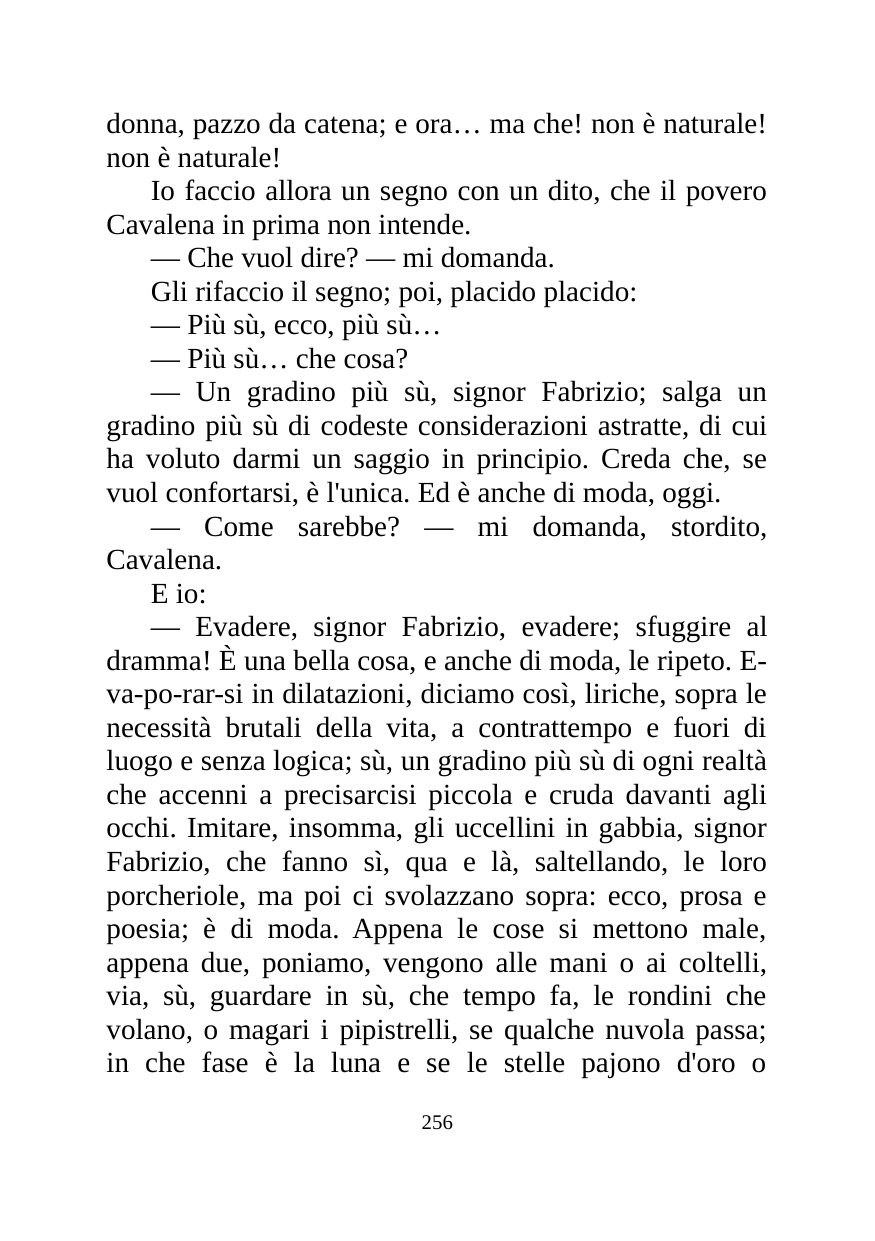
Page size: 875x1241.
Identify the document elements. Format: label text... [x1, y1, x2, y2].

text — Evadere, signor Fabrizio, evadere; sfuggire al dramma! È una bella cosa, e anche di moda, le ripeto. E-va-po-rar-si in dilatazioni, diciamo così, liriche, sopra le necessità brutali della vita, a contrattempo e fuori di luogo e senza logica; sù, un gradino più sù di ogni realtà che accenni a precisarcisi piccola e cruda davanti agli occhi. Imitare, insomma, gli uccellini in gabbia, signor Fabrizio, che fanno sì, qua e là, saltellando, le loro porcheriole, ma poi ci svolazzano sopra: ecco, prosa e poesia; è di moda. Appena le cose si mettono male, appena due, poniamo, vengono alle mani o ai coltelli, via, sù, guardare in sù, che tempo fa, le rondini che volano, o magari i pipistrelli, se qualche nuvola passa; in che fase è la luna e se le stelle pajono d'oro o [106, 609, 768, 1079]
text Gli rifaccio il segno; poi, placido placido: [106, 274, 768, 307]
text — Che vuol dire? — mi domanda. [106, 240, 768, 274]
text — Più sù… che cosa? [106, 341, 768, 374]
text — Un gradino più sù, signor Fabrizio; salga un gradino più sù di codeste considerazioni astratte, di cui ha voluto darmi un saggio in principio. Creda che, se vuol confortarsi, è l'unica. Ed è anche di moda, oggi. [106, 374, 768, 509]
text E io: [106, 576, 768, 609]
text Io faccio allora un segno con un dito, che il povero Cavalena in prima non intende. [106, 173, 768, 240]
text — Più sù, ecco, più sù… [106, 307, 768, 341]
text donna, pazzo da catena; e ora… ma che! non è naturale! non è naturale! [106, 106, 768, 173]
text — Come sarebbe? — mi domanda, stordito, Cavalena. [106, 509, 768, 576]
